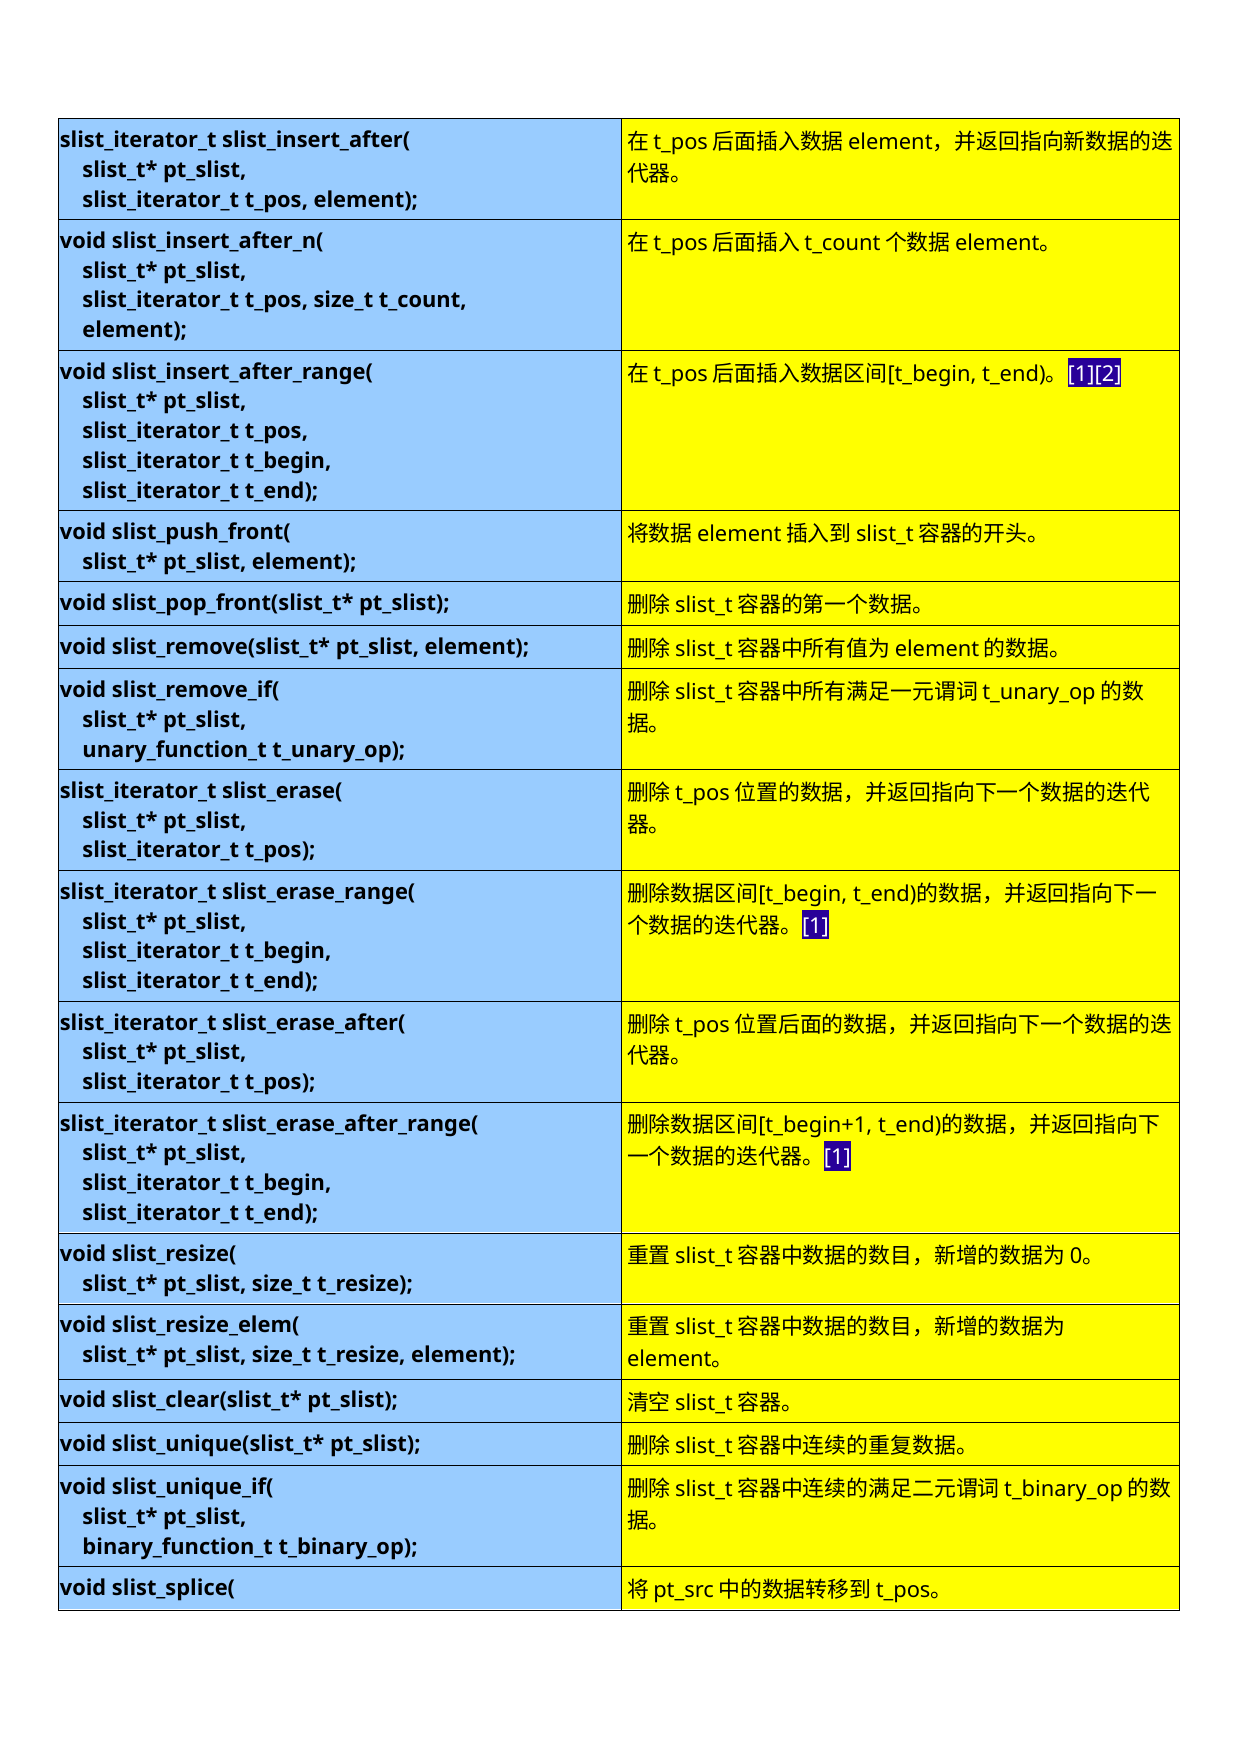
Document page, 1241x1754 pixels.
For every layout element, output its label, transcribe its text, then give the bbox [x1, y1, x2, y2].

table_cell 将数据element插入到slist_t容器的开头。 [622, 511, 1179, 581]
table_cell void slist_remove_if( slist_t* pt_slist, unary_function_t t_unary_op); [59, 669, 621, 769]
table_cell slist_iterator_t slist_erase_range( slist_t* pt_slist, slist_iterator_t t_begin, slist_iterator_t t_end); [59, 871, 621, 1001]
table_cell 在t_pos后面插入数据element，并返回指向新数据的迭代器。 [622, 119, 1179, 219]
table_cell 删除t_pos位置后面的数据，并返回指向下一个数据的迭代器。 [622, 1002, 1179, 1102]
table_cell 重置slist_t容器中数据的数目，新增的数据为0。 [622, 1234, 1179, 1303]
table_cell slist_iterator_t slist_insert_after( slist_t* pt_slist, slist_iterator_t t_pos, element); [59, 119, 621, 219]
table_cell 删除slist_t容器的第一个数据。 [622, 582, 1179, 625]
table_cell void slist_unique_if( slist_t* pt_slist, binary_function_t t_binary_op); [59, 1466, 621, 1566]
table_cell 重置slist_t容器中数据的数目，新增的数据为element。 [622, 1305, 1179, 1379]
table_cell 将pt_src中的数据转移到t_pos。 [622, 1567, 1179, 1609]
table_cell slist_iterator_t slist_erase_after( slist_t* pt_slist, slist_iterator_t t_pos); [59, 1002, 621, 1102]
table_cell 清空slist_t容器。 [622, 1380, 1179, 1422]
table_cell slist_iterator_t slist_erase_after_range( slist_t* pt_slist, slist_iterator_t t_begin, slist_iterator_t t_end); [59, 1103, 621, 1232]
table_cell 删除t_pos位置的数据，并返回指向下一个数据的迭代器。 [622, 770, 1179, 870]
table_cell slist_iterator_t slist_erase( slist_t* pt_slist, slist_iterator_t t_pos); [59, 770, 621, 870]
table_cell 删除数据区间[t_begin, t_end)的数据，并返回指向下一个数据的迭代器。[1] [622, 871, 1179, 1001]
table_cell void slist_resize( slist_t* pt_slist, size_t t_resize); [59, 1234, 621, 1303]
table_cell void slist_clear(slist_t* pt_slist); [59, 1380, 621, 1422]
table_cell 在t_pos后面插入t_count个数据element。 [622, 220, 1179, 350]
table_cell void slist_insert_after_n( slist_t* pt_slist, slist_iterator_t t_pos, size_t t_count, element); [59, 220, 621, 350]
table_cell void slist_pop_front(slist_t* pt_slist); [59, 582, 621, 625]
table_cell 删除数据区间[t_begin+1, t_end)的数据，并返回指向下一个数据的迭代器。[1] [622, 1103, 1179, 1232]
table_cell void slist_resize_elem( slist_t* pt_slist, size_t t_resize, element); [59, 1305, 621, 1379]
table_cell void slist_push_front( slist_t* pt_slist, element); [59, 511, 621, 581]
table_cell 删除slist_t容器中连续的满足二元谓词t_binary_op的数据。 [622, 1466, 1179, 1566]
table_cell 删除slist_t容器中连续的重复数据。 [622, 1423, 1179, 1465]
table_cell 删除slist_t容器中所有值为element的数据。 [622, 626, 1179, 668]
table_cell void slist_splice( [59, 1567, 621, 1609]
table_cell void slist_insert_after_range( slist_t* pt_slist, slist_iterator_t t_pos, slist_iterator_t t_begin, slist_iterator_t t_end); [59, 351, 621, 510]
table_cell 在t_pos后面插入数据区间[t_begin, t_end)。[1][2] [622, 351, 1179, 510]
table_cell 删除slist_t容器中所有满足一元谓词t_unary_op的数据。 [622, 669, 1179, 769]
table_cell void slist_remove(slist_t* pt_slist, element); [59, 626, 621, 668]
table_cell void slist_unique(slist_t* pt_slist); [59, 1423, 621, 1465]
